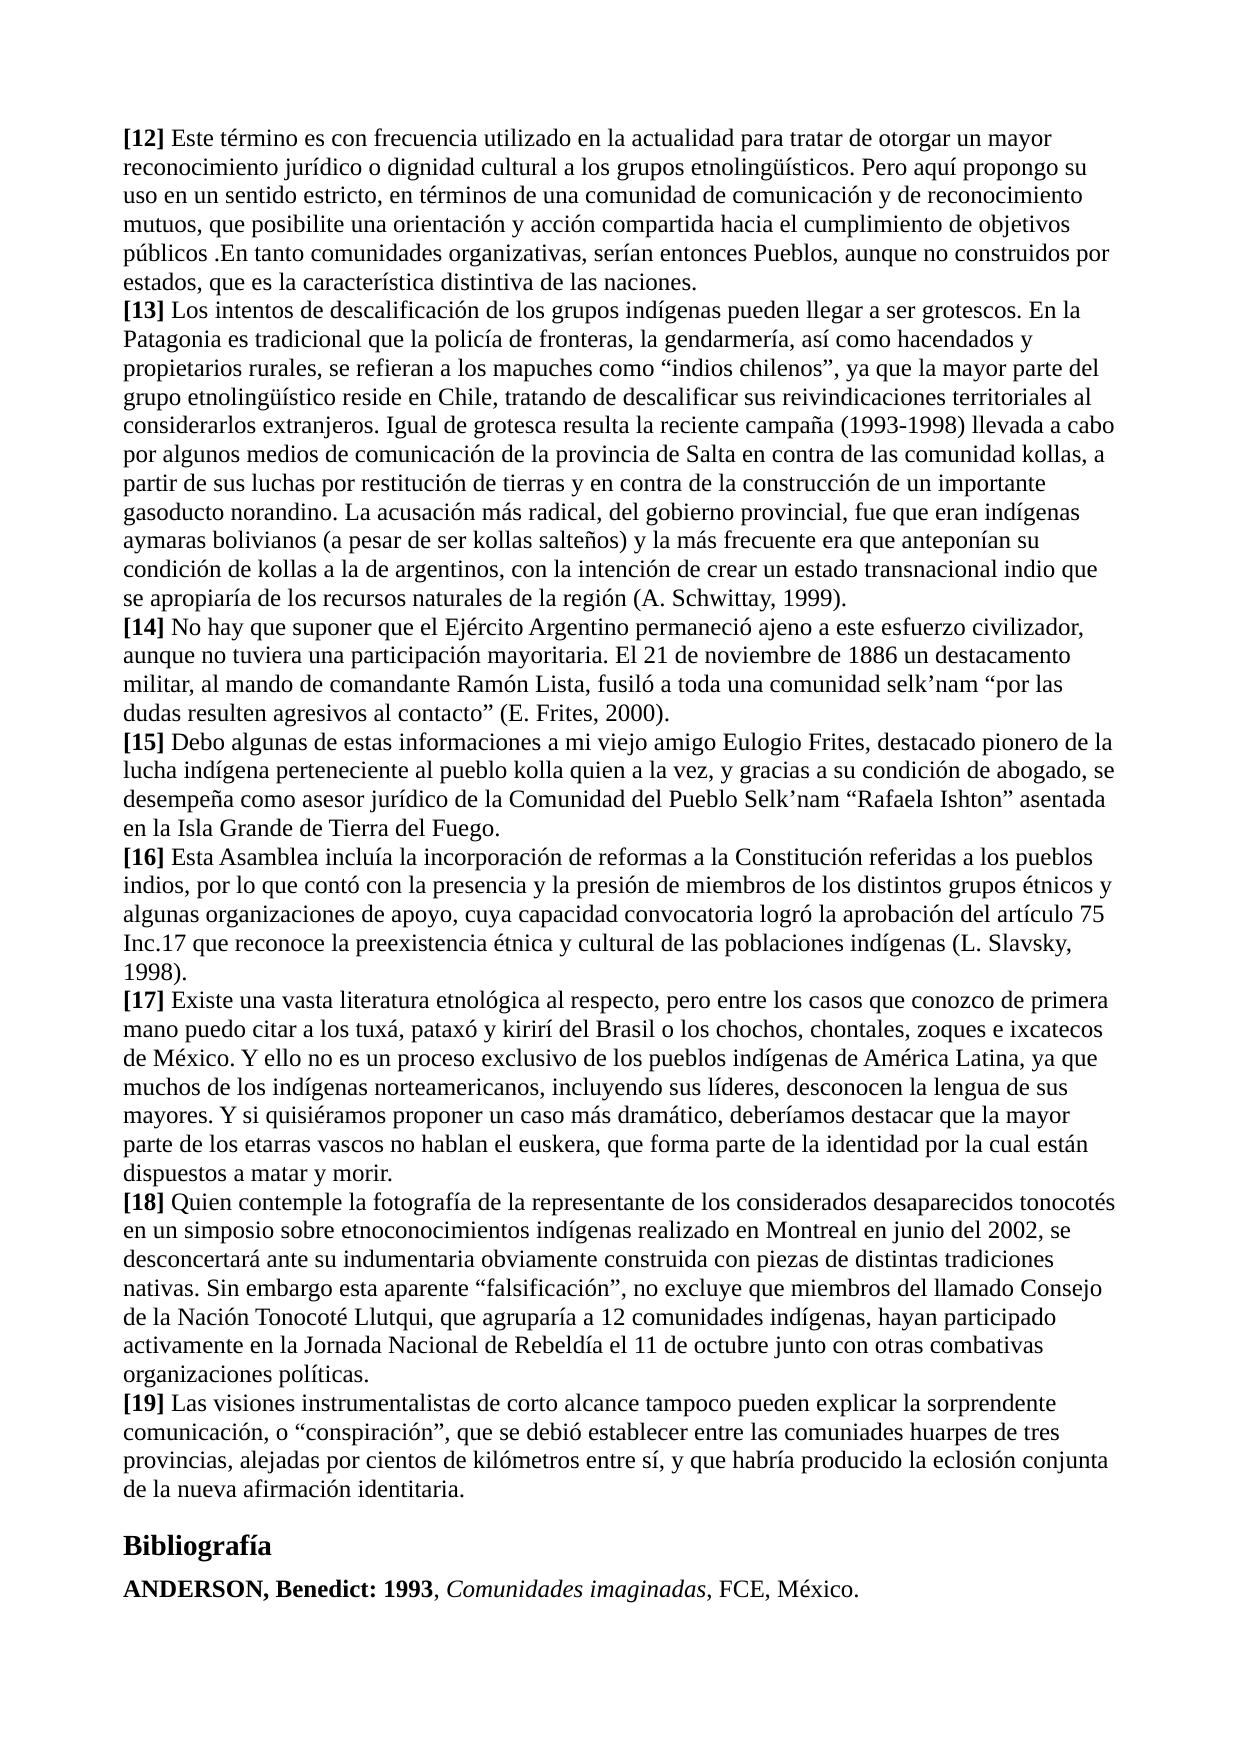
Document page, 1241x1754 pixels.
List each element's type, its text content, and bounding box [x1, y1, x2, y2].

table_header [12] Este término es con frecuencia utilizado en la actualidad para tratar de otorgar un mayor reconocimiento jurídico o dignidad cultural a los grupos etnolingüísticos. Pero aquí propongo su uso en un sentido estricto, en términos de una comunidad de comunicación y de reconocimiento mutuos, que posibilite una orientación y acción compartida hacia el cumplimiento de objetivos públicos .En tanto comunidades organizativas, serían entonces Pueblos, aunque no construidos por estados, que es la característica distintiva de las naciones. [13] Los intentos de descalificación de los grupos indígenas pueden llegar a ser grotescos. En la Patagonia es tradicional que la policía de fronteras, la gendarmería, así como hacendados y propietarios rurales, se refieran a los mapuches como “indios chilenos”, ya que la mayor parte del grupo etnolingüístico reside en Chile, tratando de descalificar sus reivindicaciones territoriales al considerarlos extranjeros. Igual de grotesca resulta la reciente campaña (1993-1998) llevada a cabo por algunos medios de comunicación de la provincia de Salta en contra de las comunidad kollas, a partir de sus luchas por restitución de tierras y en contra de la construcción de un importante gasoducto norandino. La acusación más radical, del gobierno provincial, fue que eran indígenas aymaras bolivianos (a pesar de ser kollas salteños) y la más frecuente era que anteponían su condición de kollas a la de argentinos, con la intención de crear un estado transnacional indio que se apropiaría de los recursos naturales de la región (A. Schwittay, 1999). [14] No hay que suponer que el Ejército Argentino permaneció ajeno a este esfuerzo civilizador, aunque no tuviera una participación mayoritaria. El 21 de noviembre de 1886 un destacamento militar, al mando de comandante Ramón Lista, fusiló a toda una comunidad selk’nam “por las dudas resulten agresivos al contacto” (E. Frites, 2000). [15] Debo algunas de estas informaciones a mi viejo amigo Eulogio Frites, destacado pionero de la lucha indígena perteneciente al pueblo kolla quien a la vez, y gracias a su condición de abogado, se desempeña como asesor jurídico de la Comunidad del Pueblo Selk’nam “Rafaela Ishton” asentada en la Isla Grande de Tierra del Fuego. [16] Esta Asamblea incluía la incorporación de reformas a la Constitución referidas a los pueblos indios, por lo que contó con la presencia y la presión de miembros de los distintos grupos étnicos y algunas organizaciones de apoyo, cuya capacidad convocatoria logró la aprobación del artículo 75 Inc.17 que reconoce la preexistencia étnica y cultural de las poblaciones indígenas (L. Slavsky, 1998). [17] Existe una vasta literatura etnológica al respecto, pero entre los casos que conozco de primera mano puedo citar a los tuxá, pataxó y kirirí del Brasil o los chochos, chontales, zoques e ixcatecos de México. Y ello no es un proceso exclusivo de los pueblos indígenas de América Latina, ya que muchos de los indígenas norteamericanos, incluyendo sus líderes, desconocen la lengua de sus mayores. Y si quisiéramos proponer un caso más dramático, deberíamos destacar que la mayor parte de los etarras vascos no hablan el euskera, que forma parte de la identidad por la cual están dispuestos a matar y morir. [18] Quien contemple la fotografía de la representante de los considerados desaparecidos tonocotés en un simposio sobre etnoconocimientos indígenas realizado en Montreal en junio del 2002, se desconcertará ante su indumentaria obviamente construida con piezas de distintas tradiciones nativas. Sin embargo esta aparente “falsificación”, no excluye que miembros del llamado Consejo de la Nación Tonocoté Llutqui, que agruparía a 12 comunidades indígenas, hayan participado activamente en la Jornada Nacional de Rebeldía el 11 de octubre junto con otras combativas organizaciones políticas. [19] Las visiones instrumentalistas de corto alcance tampoco pueden explicar la sorprendente comunicación, o “conspiración”, que se debió establecer entre las comuniades huarpes de tres provincias, alejadas por cientos de kilómetros entre sí, y que habría producido la eclosión conjunta de la nueva afirmación identitaria. Bibliografía ANDERSON, Benedict: 1993, Comunidades imaginadas, FCE, México. [118, 118, 1122, 1607]
